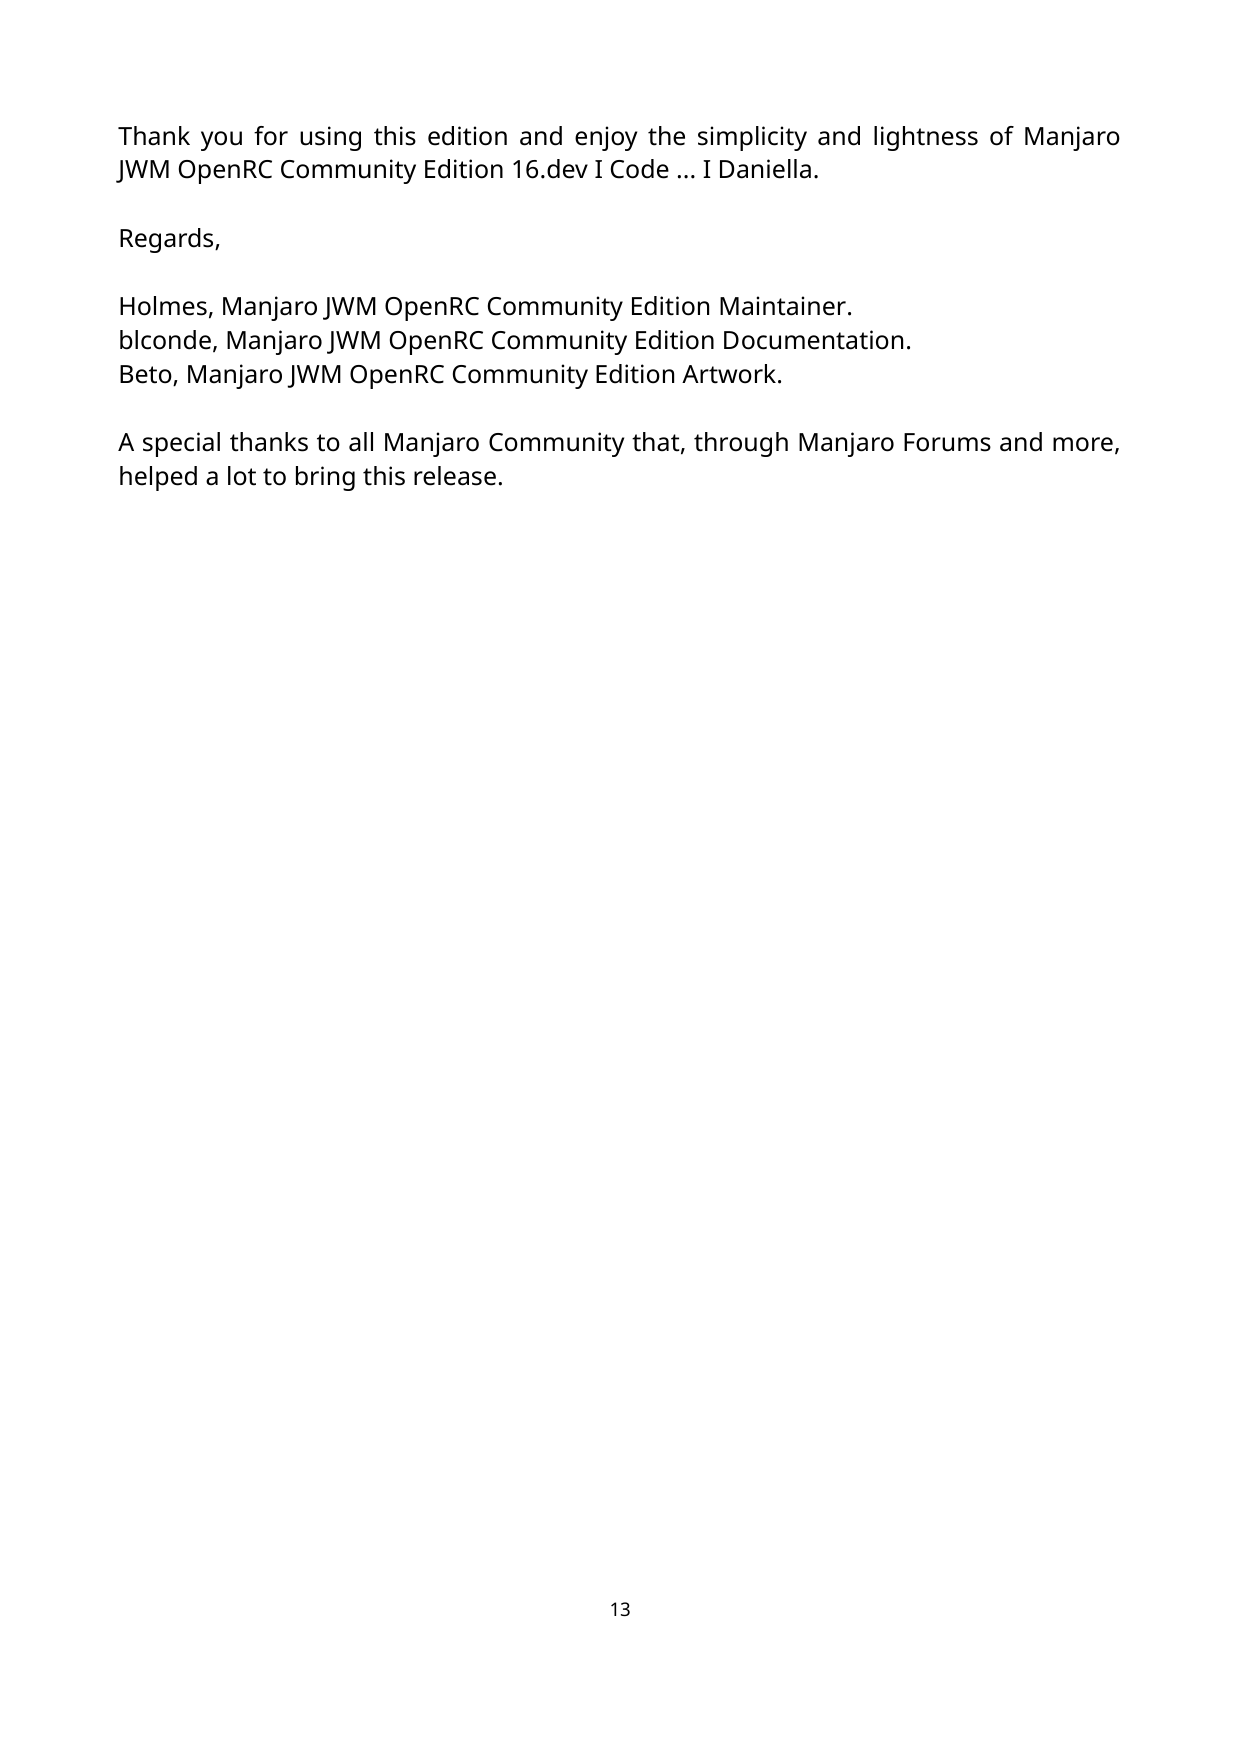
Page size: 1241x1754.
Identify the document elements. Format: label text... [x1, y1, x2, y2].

text Holmes, Manjaro JWM OpenRC Community Edition Maintainer. [118, 288, 1122, 322]
text Thank you for using this edition and enjoy the simplicity and lightness of Manjaro JWM OpenRC Community Edition 16.dev I Code ... I Daniella. [118, 118, 1122, 186]
text Beto, Manjaro JWM OpenRC Community Edition Artwork. [118, 357, 1122, 391]
text blconde, Manjaro JWM OpenRC Community Edition Documentation. [118, 322, 1122, 357]
text A special thanks to all Manjaro Community that, through Manjaro Forums and more, helped a lot to bring this release. [118, 425, 1122, 493]
text Regards, [118, 220, 1122, 254]
